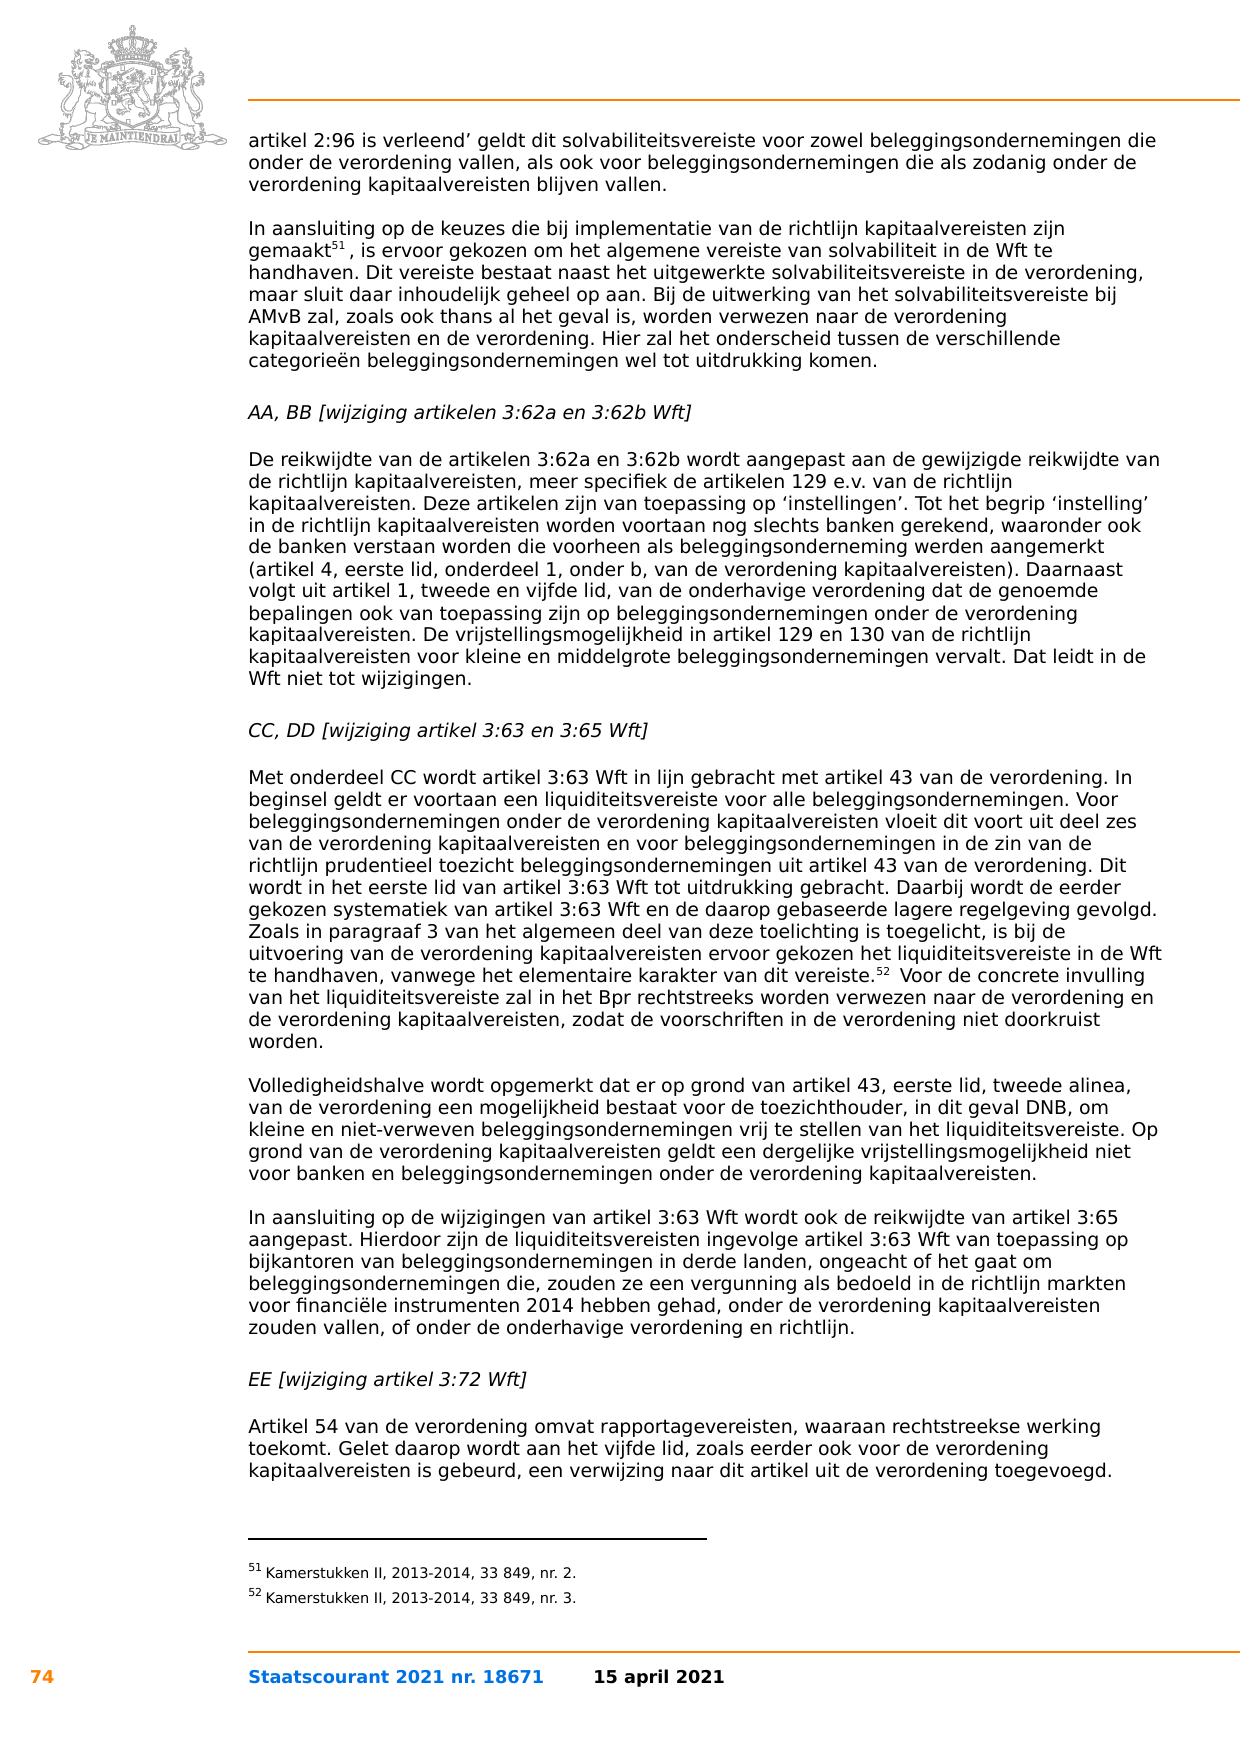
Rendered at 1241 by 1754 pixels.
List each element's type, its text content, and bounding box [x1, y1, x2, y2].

text Kamerstukken II, 2013-2014, 33 849, nr. 3. [248, 1586, 1163, 1608]
text Met onderdeel CC wordt artikel 3:63 Wft in lijn gebracht met artikel 43 van de verordening. In beginsel geldt er voortaan een liquiditeitsvereiste voor alle beleggingsondernemingen. Voor beleggingsondernemingen onder de verordening kapitaalvereisten vloeit dit voort uit deel zes van de verordening kapitaalvereisten en voor beleggingsondernemingen in de zin van de richtlijn prudentieel toezicht beleggingsondernemingen uit artikel 43 van de verordening. Dit wordt in het eerste lid van artikel 3:63 Wft tot uitdrukking gebracht. Daarbij wordt de eerder gekozen systematiek van artikel 3:63 Wft en de daarop gebaseerde lagere regelgeving gevolgd. Zoals in paragraaf 3 van het algemeen deel van deze toelichting is toegelicht, is bij de uitvoering van de verordening kapitaalvereisten ervoor gekozen het liquiditeitsvereiste in de Wft te handhaven, vanwege het elementaire karakter van dit vereiste. Voor de concrete invulling van het liquiditeitsvereiste zal in het Bpr rechtstreeks worden verwezen naar de verordening en de verordening kapitaalvereisten, zodat de voorschriften in de verordening niet doorkruist worden. [248, 767, 1163, 1053]
text Volledigheidshalve wordt opgemerkt dat er op grond van artikel 43, eerste lid, tweede alinea, van de verordening een mogelijkheid bestaat voor de toezichthouder, in dit geval DNB, om kleine en niet-verweven beleggingsondernemingen vrij te stellen van het liquiditeitsvereiste. Op grond van de verordening kapitaalvereisten geldt een dergelijke vrijstellingsmogelijkheid niet voor banken en beleggingsondernemingen onder de verordening kapitaalvereisten. [248, 1075, 1163, 1185]
subtitle AA, BB [wijziging artikelen 3:62a en 3:62b Wft] [248, 402, 1163, 423]
text Artikel 54 van de verordening omvat rapportagevereisten, waaraan rechtstreekse werking toekomt. Gelet daarop wordt aan het vijfde lid, zoals eerder ook voor de verordening kapitaalvereisten is gebeurd, een verwijzing naar dit artikel uit de verordening toegevoegd. [248, 1416, 1163, 1481]
picture [38, 25, 227, 150]
subtitle CC, DD [wijziging artikel 3:63 en 3:65 Wft] [248, 720, 1163, 742]
text In aansluiting op de keuzes die bij implementatie van de richtlijn kapitaalvereisten zijn gemaakt, is ervoor gekozen om het algemene vereiste van solvabiliteit in de Wft te handhaven. Dit vereiste bestaat naast het uitgewerkte solvabiliteitsvereiste in de verordening, maar sluit daar inhoudelijk geheel op aan. Bij de uitwerking van het solvabiliteitsvereiste bij AMvB zal, zoals ook thans al het geval is, worden verwezen naar de verordening kapitaalvereisten en de verordening. Hier zal het onderscheid tussen de verschillende categorieën beleggingsondernemingen wel tot uitdrukking komen. [248, 218, 1163, 372]
text De reikwijdte van de artikelen 3:62a en 3:62b wordt aangepast aan de gewijzigde reikwijdte van de richtlijn kapitaalvereisten, meer specifiek de artikelen 129 e.v. van de richtlijn kapitaalvereisten. Deze artikelen zijn van toepassing op ‘instellingen’. Tot het begrip ‘instelling’ in de richtlijn kapitaalvereisten worden voortaan nog slechts banken gerekend, waaronder ook de banken verstaan worden die voorheen als beleggingsonderneming werden aangemerkt (artikel 4, eerste lid, onderdeel 1, onder b, van de verordening kapitaalvereisten). Daarnaast volgt uit artikel 1, tweede en vijfde lid, van de onderhavige verordening dat de genoemde bepalingen ook van toepassing zijn op beleggingsondernemingen onder de verordening kapitaalvereisten. De vrijstellingsmogelijkheid in artikel 129 en 130 van de richtlijn kapitaalvereisten voor kleine en middelgrote beleggingsondernemingen vervalt. Dat leidt in de Wft niet tot wijzigingen. [248, 448, 1163, 690]
text artikel 2:96 is verleend’ geldt dit solvabiliteitsvereiste voor zowel beleggingsondernemingen die onder de verordening vallen, als ook voor beleggingsondernemingen die als zodanig onder de verordening kapitaalvereisten blijven vallen. [248, 130, 1163, 196]
text Kamerstukken II, 2013-2014, 33 849, nr. 2. [248, 1561, 1163, 1583]
text In aansluiting op de wijzigingen van artikel 3:63 Wft wordt ook de reikwijdte van artikel 3:65 aangepast. Hierdoor zijn de liquiditeitsvereisten ingevolge artikel 3:63 Wft van toepassing op bijkantoren van beleggingsondernemingen in derde landen, ongeacht of het gaat om beleggingsondernemingen die, zouden ze een vergunning als bedoeld in de richtlijn markten voor financiële instrumenten 2014 hebben gehad, onder de verordening kapitaalvereisten zouden vallen, of onder de onderhavige verordening en richtlijn. [248, 1207, 1163, 1338]
subtitle EE [wijziging artikel 3:72 Wft] [248, 1368, 1163, 1391]
